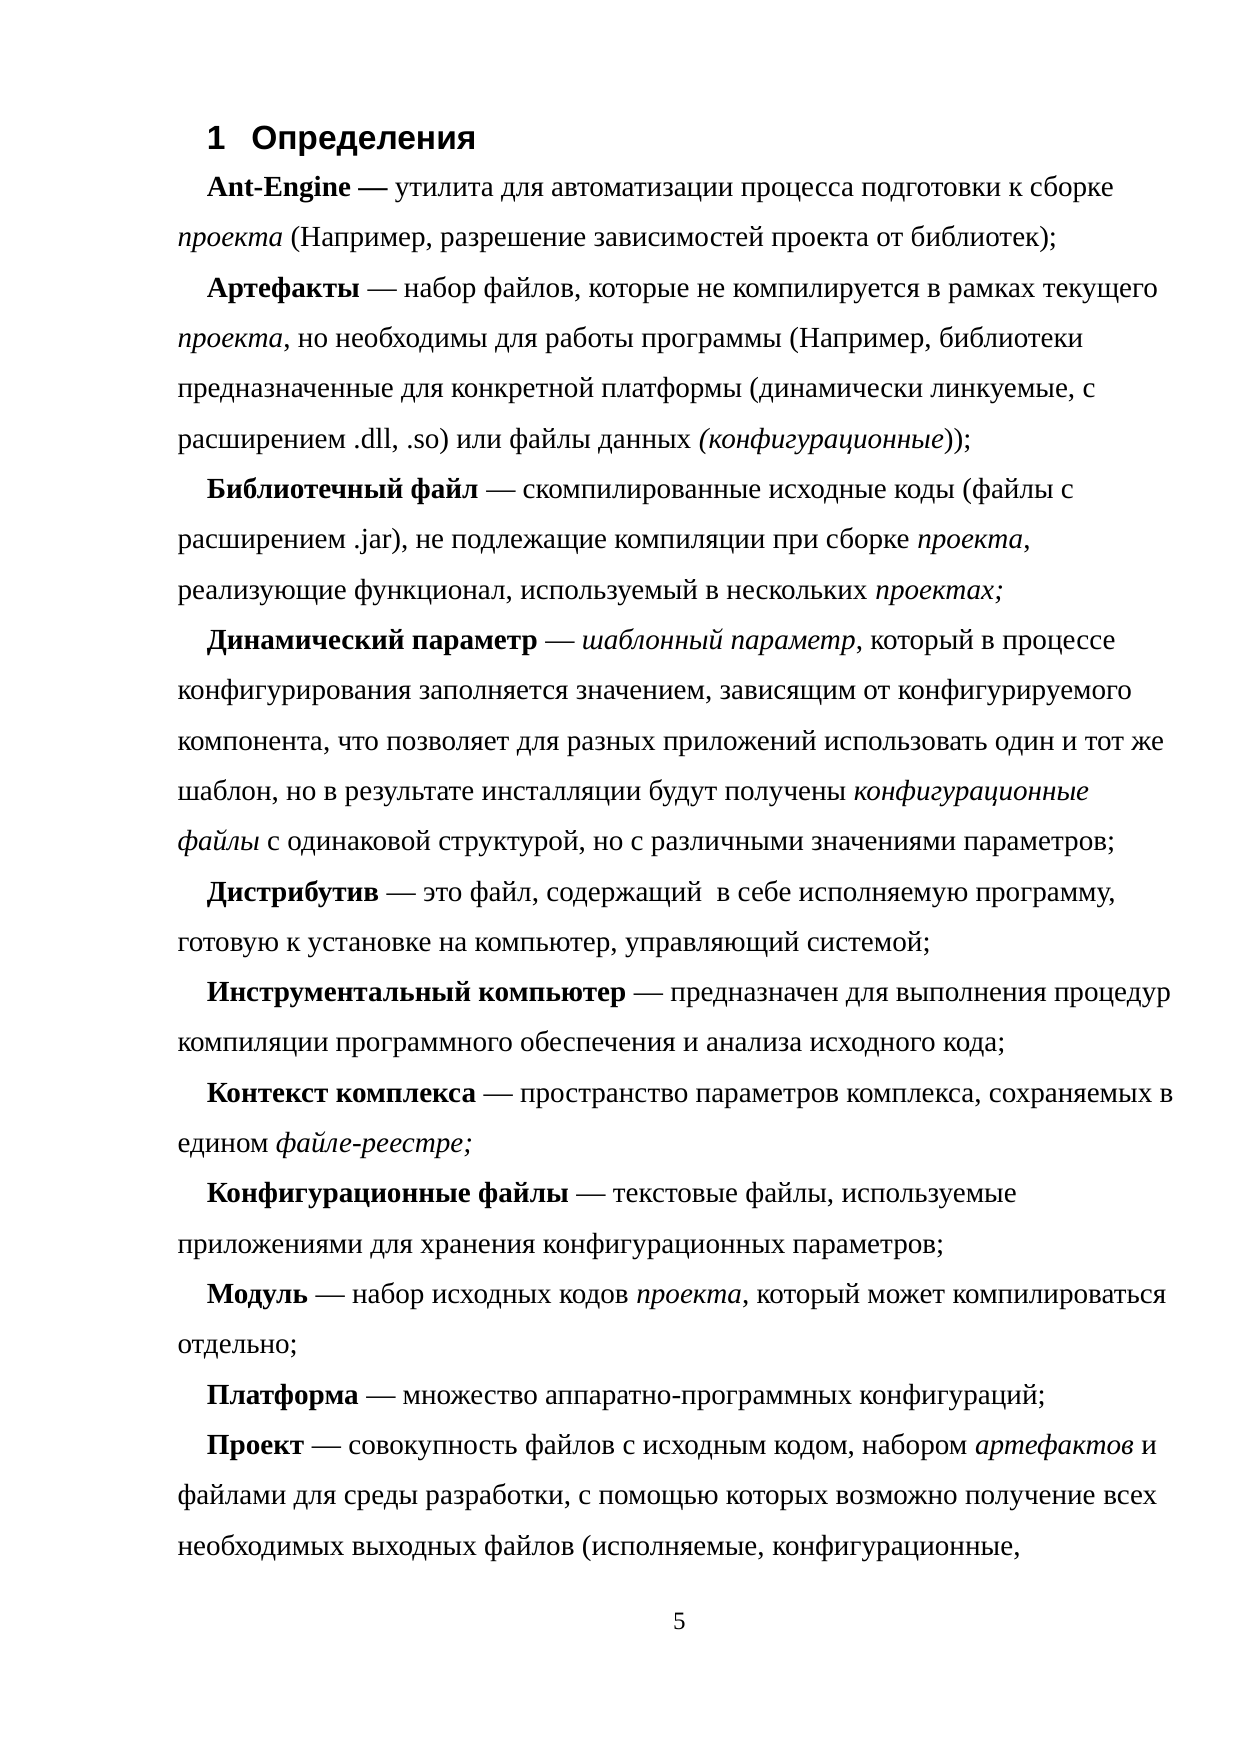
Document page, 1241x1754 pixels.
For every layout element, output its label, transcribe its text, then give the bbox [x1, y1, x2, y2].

text Платформа — множество аппаратно-программных конфигураций; [177, 1377, 1181, 1410]
text Артефакты — набор файлов, которые не компилируется в рамках текущего проекта, но необходимы для работы программы (Например, библиотеки предназначенные для конкретной платформы (динамически линкуемые, с расширением .dll, .so) или файлы данных (конфигурационные)); [177, 270, 1181, 454]
text Дистрибутив — это файл, содержащий в себе исполняемую программу, готовую к установке на компьютер, управляющий системой; [177, 874, 1181, 957]
text Модуль — набор исходных кодов проекта, который может компилироваться отдельно; [177, 1276, 1181, 1360]
text Инструментальный компьютер — предназначен для выполнения процедур компиляции программного обеспечения и анализа исходного кода; [177, 974, 1181, 1058]
text Конфигурационные файлы — текстовые файлы, используемые приложениями для хранения конфигурационных параметров; [177, 1176, 1181, 1259]
text Контекст комплекса — пространство параметров комплекса, сохраняемых в едином файле-реестре; [177, 1075, 1181, 1159]
text Динамический параметр — шаблонный параметр, который в процессе конфигурирования заполняется значением, зависящим от конфигурируемого компонента, что позволяет для разных приложений использовать один и тот же шаблон, но в результате инсталляции будут получены конфигурационные файлы с одинаковой структурой, но с различными значениями параметров; [177, 622, 1181, 857]
text Проект — совокупность файлов с исходным кодом, набором артефактов и файлами для среды разработки, с помощью которых возможно получение всех необходимых выходных файлов (исполняемые, конфигурационные, [177, 1427, 1181, 1561]
text Ant-Engine — утилита для автоматизации процесса подготовки к сборке проекта (Например, разрешение зависимостей проекта от библиотек); [177, 169, 1181, 253]
text Библиотечный файл — скомпилированные исходные коды (файлы с расширением .jar), не подлежащие компиляции при сборке проекта, реализующие функционал, используемый в нескольких проектах; [177, 471, 1181, 605]
subtitle Определения [177, 118, 1181, 157]
